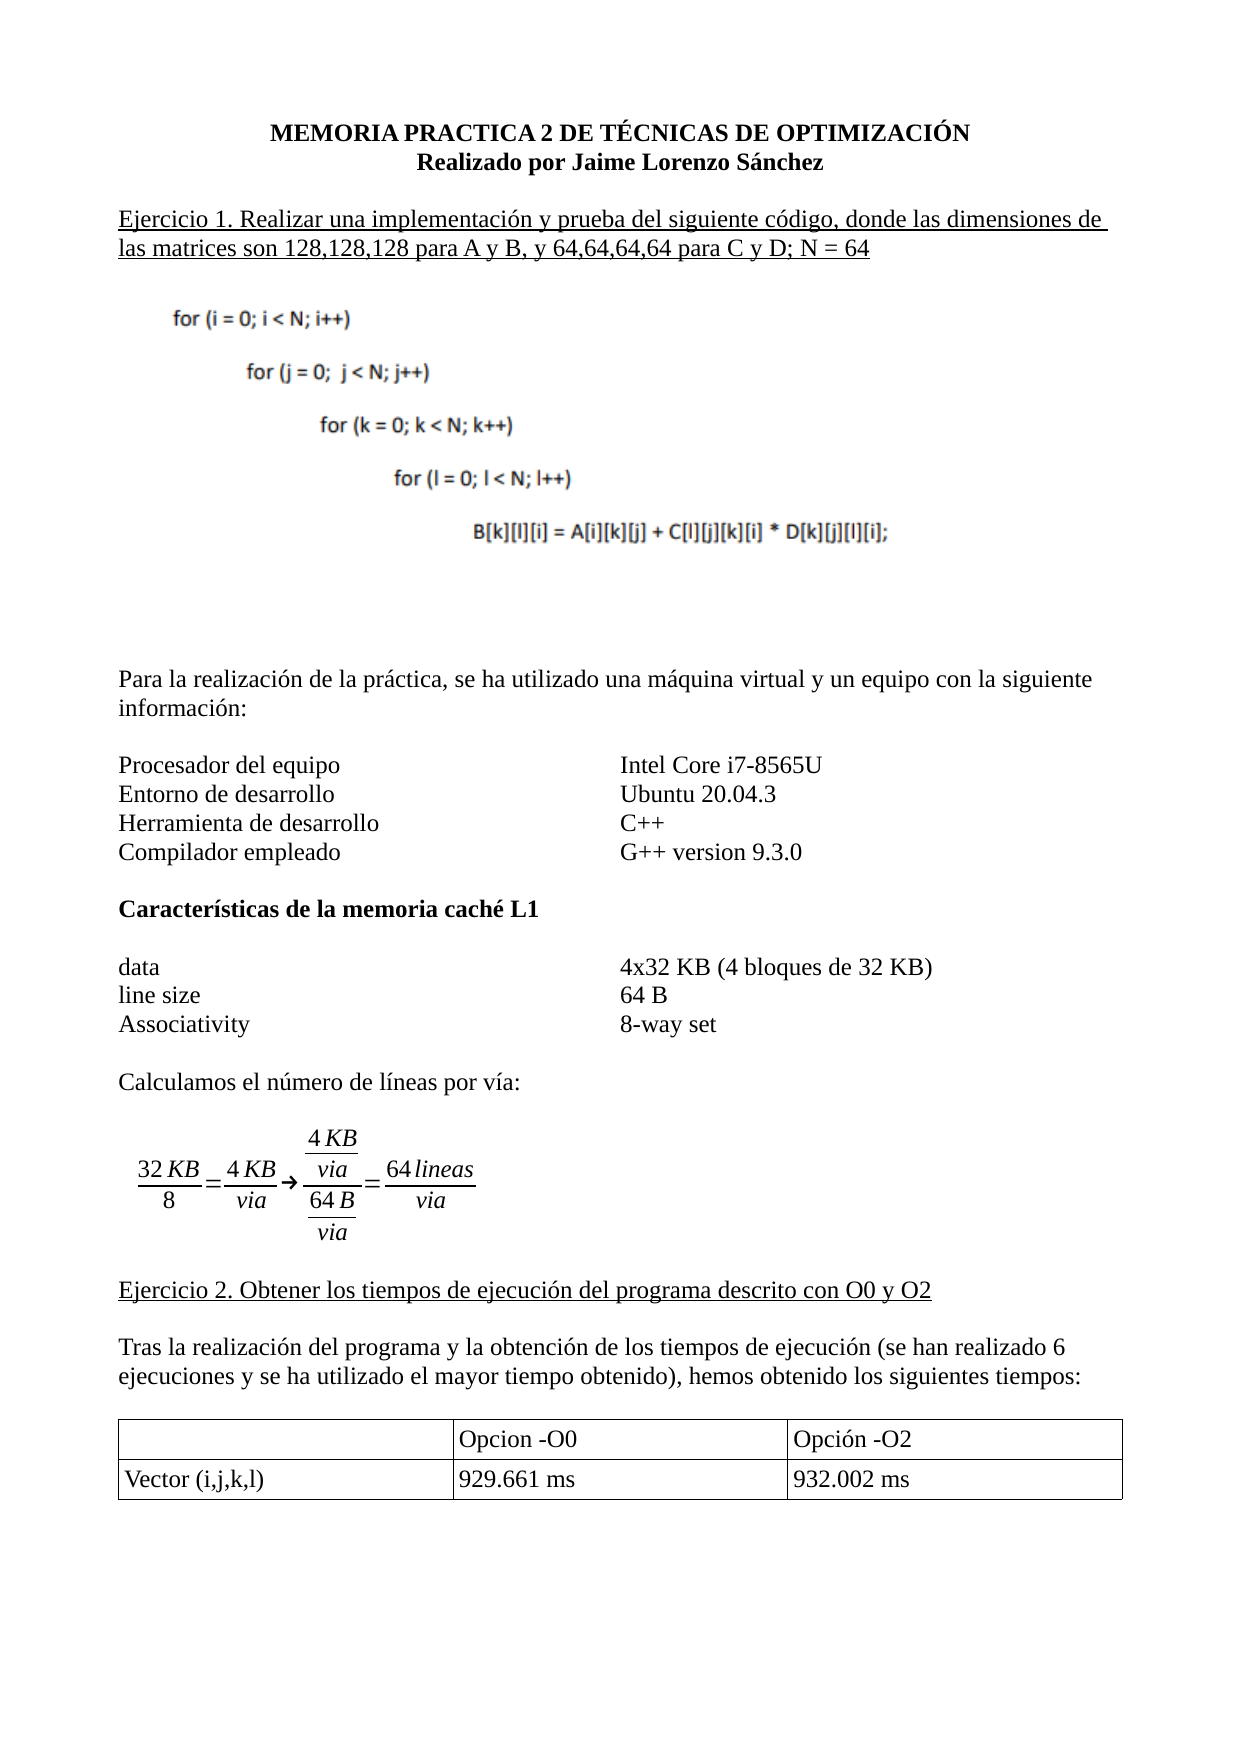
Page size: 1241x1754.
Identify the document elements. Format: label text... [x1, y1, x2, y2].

text Para la realización de la práctica, se ha utilizado una máquina virtual y un equipo con la siguiente información: [118, 664, 1122, 722]
table_cell Herramienta de desarrollo [118, 808, 620, 837]
text MEMORIA PRACTICA 2 DE TÉCNICAS DE OPTIMIZACIÓN [118, 118, 1122, 147]
table_header [119, 1420, 453, 1459]
table_header data [118, 952, 620, 981]
table_cell Compilador empleado [118, 837, 620, 866]
table_cell 8-way set [620, 1009, 1122, 1038]
text Ejercicio 1. Realizar una implementación y prueba del siguiente código, donde las dimensiones de las matrices son 128,128,128 para A y B, y 64,64,64,64 para C y D; N = 64 [118, 204, 1122, 262]
table_cell Associativity [118, 1009, 620, 1038]
table_cell 932.002 ms [788, 1460, 1122, 1499]
table_cell C++ [620, 808, 1122, 837]
table_cell 929.661 ms [454, 1460, 787, 1499]
table_header Intel Core i7-8565U [620, 751, 1122, 779]
text Realizado por Jaime Lorenzo Sánchez [118, 147, 1122, 176]
text Características de la memoria caché L1 [118, 894, 1122, 923]
text Calculamos el número de líneas por vía: [118, 1067, 1122, 1096]
table_header Opción -O2 [788, 1420, 1122, 1459]
table_header Opcion -O0 [454, 1420, 787, 1459]
table_cell Entorno de desarrollo [118, 779, 620, 808]
table_cell Ubuntu 20.04.3 [620, 779, 1122, 808]
table_cell G++ version 9.3.0 [620, 837, 1122, 866]
text Ejercicio 2. Obtener los tiempos de ejecución del programa descrito con O0 y O2 [118, 1275, 1122, 1303]
table_cell Vector (i,j,k,l) [119, 1460, 453, 1499]
picture [165, 290, 1075, 622]
table_header Procesador del equipo [118, 751, 620, 779]
table_cell line size [118, 981, 620, 1009]
table_cell 64 B [620, 981, 1122, 1009]
table_header 4x32 KB (4 bloques de 32 KB) [620, 952, 1122, 981]
text Tras la realización del programa y la obtención de los tiempos de ejecución (se han realizado 6 ejecuciones y se ha utilizado el mayor tiempo obtenido), hemos obtenido los siguientes tiempos: [118, 1332, 1122, 1390]
